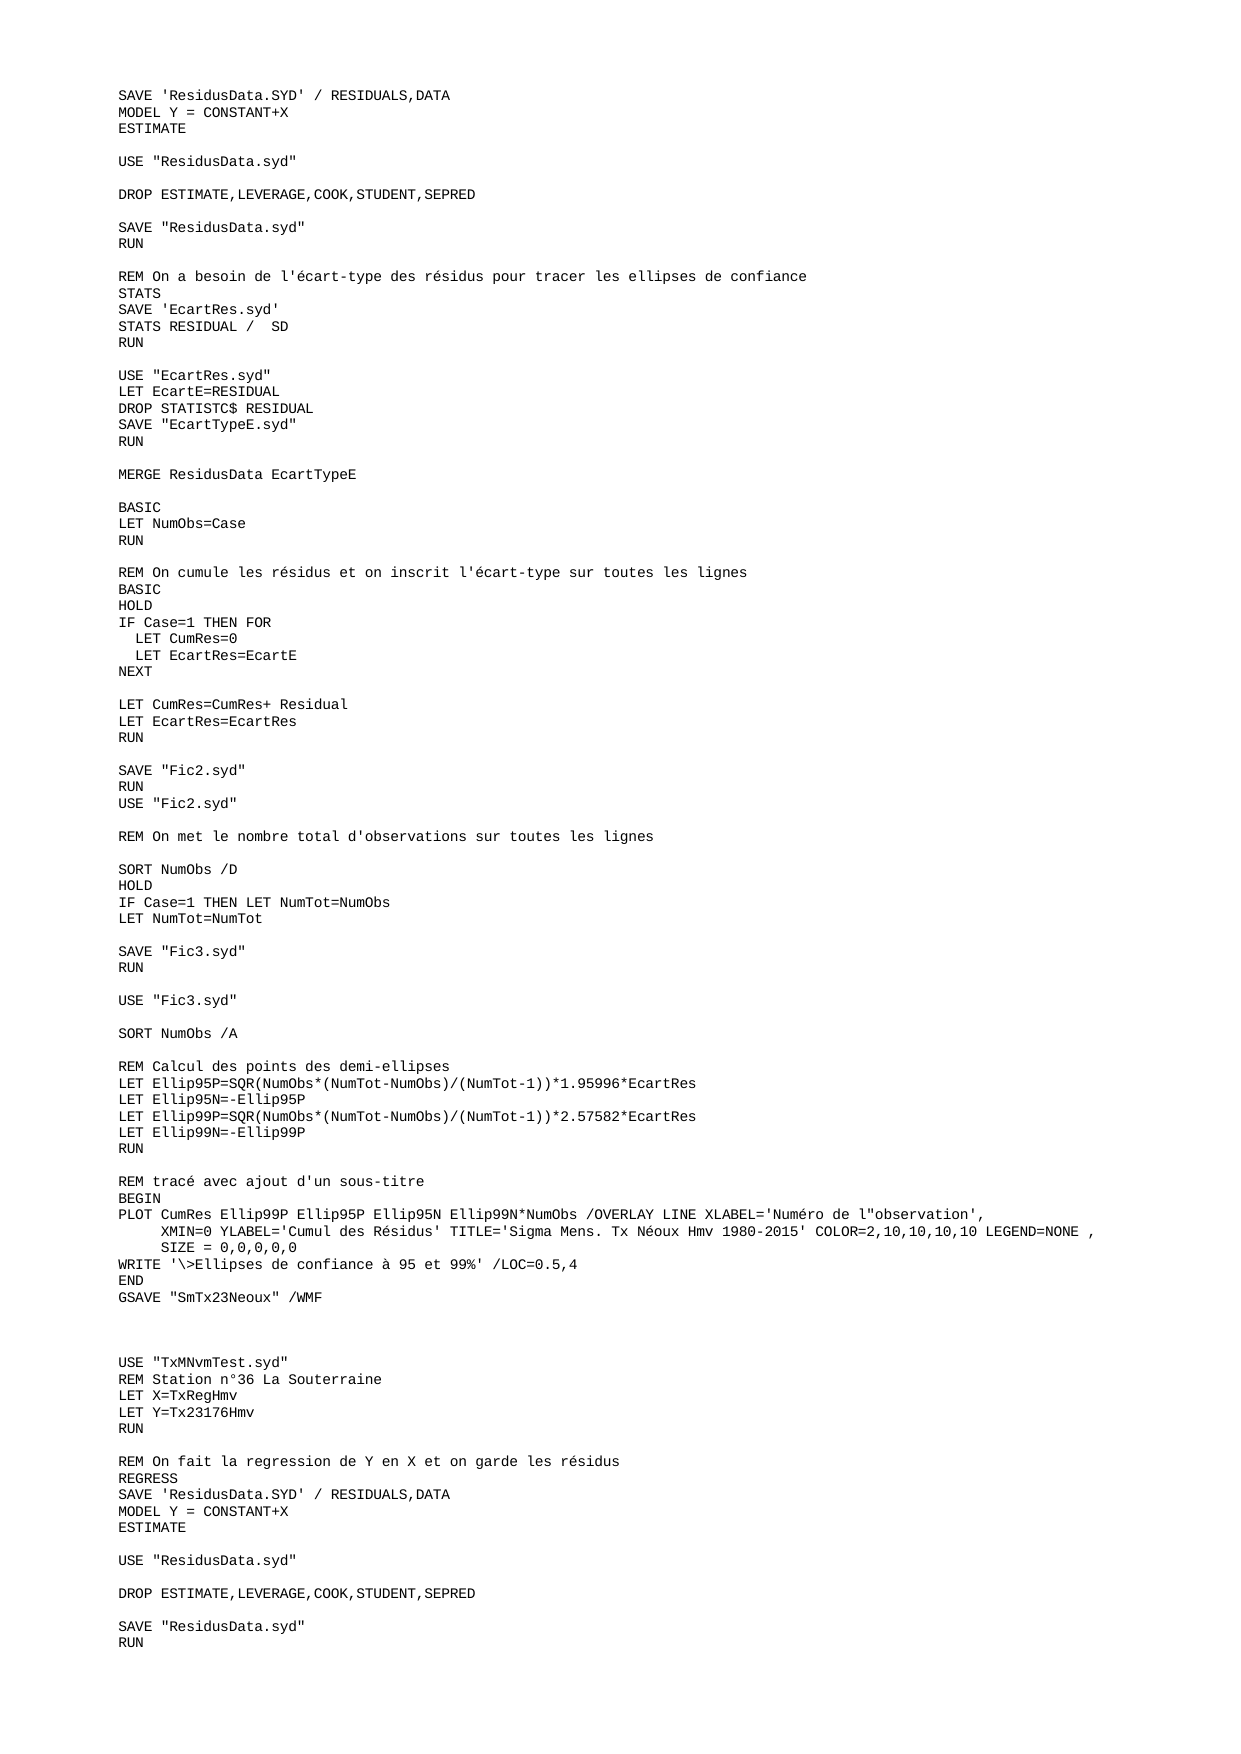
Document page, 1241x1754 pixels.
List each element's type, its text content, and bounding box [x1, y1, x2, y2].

text RUN [118, 237, 1122, 253]
text NEXT [118, 664, 1122, 681]
text RUN [118, 335, 1122, 352]
text PLOT CumRes Ellip99P Ellip95P Ellip95N Ellip99N*NumObs /OVERLAY LINE XLABEL='Numéro de l"observation', [118, 1208, 1122, 1224]
text HOLD [118, 599, 1122, 615]
text LET Ellip99P=SQR(NumObs*(NumTot-NumObs)/(NumTot-1))*2.57582*EcartRes [118, 1109, 1122, 1125]
text RUN [118, 730, 1122, 747]
text LET NumTot=NumTot [118, 911, 1122, 928]
text REGRESS [118, 1471, 1122, 1487]
text USE "ResidusData.syd" [118, 154, 1122, 171]
text SAVE "ResidusData.syd" [118, 1619, 1122, 1636]
text REM On cumule les résidus et on inscrit l'écart-type sur toutes les lignes [118, 566, 1122, 582]
text ESTIMATE [118, 121, 1122, 138]
text STATS [118, 286, 1122, 302]
text SAVE "EcartTypeE.syd" [118, 418, 1122, 434]
text END [118, 1273, 1122, 1290]
text RUN [118, 780, 1122, 796]
text SAVE 'EcartRes.syd' [118, 302, 1122, 319]
text USE "TxMNvmTest.syd" [118, 1356, 1122, 1372]
text USE "EcartRes.syd" [118, 368, 1122, 385]
text GSAVE "SmTx23Neoux" /WMF [118, 1290, 1122, 1306]
text HOLD [118, 878, 1122, 895]
text REM tracé avec ajout d'un sous-titre [118, 1175, 1122, 1191]
text RUN [118, 533, 1122, 549]
text LET EcartRes=EcartRes [118, 714, 1122, 730]
text REM On a besoin de l'écart-type des résidus pour tracer les ellipses de confiance [118, 269, 1122, 286]
text WRITE '\>Ellipses de confiance à 95 et 99%' /LOC=0.5,4 [118, 1257, 1122, 1273]
text IF Case=1 THEN FOR [118, 615, 1122, 632]
text SAVE 'ResidusData.SYD' / RESIDUALS,DATA [118, 1487, 1122, 1504]
text SORT NumObs /A [118, 1027, 1122, 1043]
text LET NumObs=Case [118, 516, 1122, 533]
text DROP ESTIMATE,LEVERAGE,COOK,STUDENT,SEPRED [118, 1586, 1122, 1603]
text LET Ellip95N=-Ellip95P [118, 1092, 1122, 1109]
text SORT NumObs /D [118, 862, 1122, 878]
text SAVE "Fic2.syd" [118, 763, 1122, 780]
text RUN [118, 434, 1122, 451]
text ESTIMATE [118, 1520, 1122, 1537]
text RUN [118, 1142, 1122, 1158]
text IF Case=1 THEN LET NumTot=NumObs [118, 895, 1122, 911]
text RUN [118, 961, 1122, 977]
text DROP STATISTC$ RESIDUAL [118, 401, 1122, 418]
text REM On fait la regression de Y en X et on garde les résidus [118, 1454, 1122, 1471]
text RUN [118, 1636, 1122, 1652]
text SAVE "ResidusData.syd" [118, 220, 1122, 237]
text SIZE = 0,0,0,0,0 [118, 1241, 1122, 1257]
text REM On met le nombre total d'observations sur toutes les lignes [118, 829, 1122, 846]
text BASIC [118, 500, 1122, 516]
text LET Ellip95P=SQR(NumObs*(NumTot-NumObs)/(NumTot-1))*1.95996*EcartRes [118, 1076, 1122, 1092]
text USE "Fic2.syd" [118, 796, 1122, 813]
text STATS RESIDUAL / SD [118, 319, 1122, 335]
text USE "ResidusData.syd" [118, 1553, 1122, 1570]
text LET CumRes=CumRes+ Residual [118, 697, 1122, 714]
text SAVE 'ResidusData.SYD' / RESIDUALS,DATA [118, 88, 1122, 105]
text LET Y=Tx23176Hmv [118, 1405, 1122, 1422]
text LET EcartE=RESIDUAL [118, 385, 1122, 401]
text BASIC [118, 582, 1122, 599]
text RUN [118, 1422, 1122, 1438]
text LET CumRes=0 [118, 632, 1122, 648]
text REM Station n°36 La Souterraine [118, 1372, 1122, 1389]
text DROP ESTIMATE,LEVERAGE,COOK,STUDENT,SEPRED [118, 187, 1122, 204]
text MODEL Y = CONSTANT+X [118, 105, 1122, 121]
text MODEL Y = CONSTANT+X [118, 1504, 1122, 1520]
text USE "Fic3.syd" [118, 994, 1122, 1010]
text LET Ellip99N=-Ellip99P [118, 1125, 1122, 1142]
text BEGIN [118, 1191, 1122, 1208]
text SAVE "Fic3.syd" [118, 944, 1122, 961]
text LET X=TxRegHmv [118, 1389, 1122, 1405]
text LET EcartRes=EcartE [118, 648, 1122, 664]
text REM Calcul des points des demi-ellipses [118, 1059, 1122, 1076]
text XMIN=0 YLABEL='Cumul des Résidus' TITLE='Sigma Mens. Tx Néoux Hmv 1980-2015' COLOR=2,10,10,10,10 LEGEND=NONE , [118, 1224, 1122, 1241]
text MERGE ResidusData EcartTypeE [118, 467, 1122, 483]
